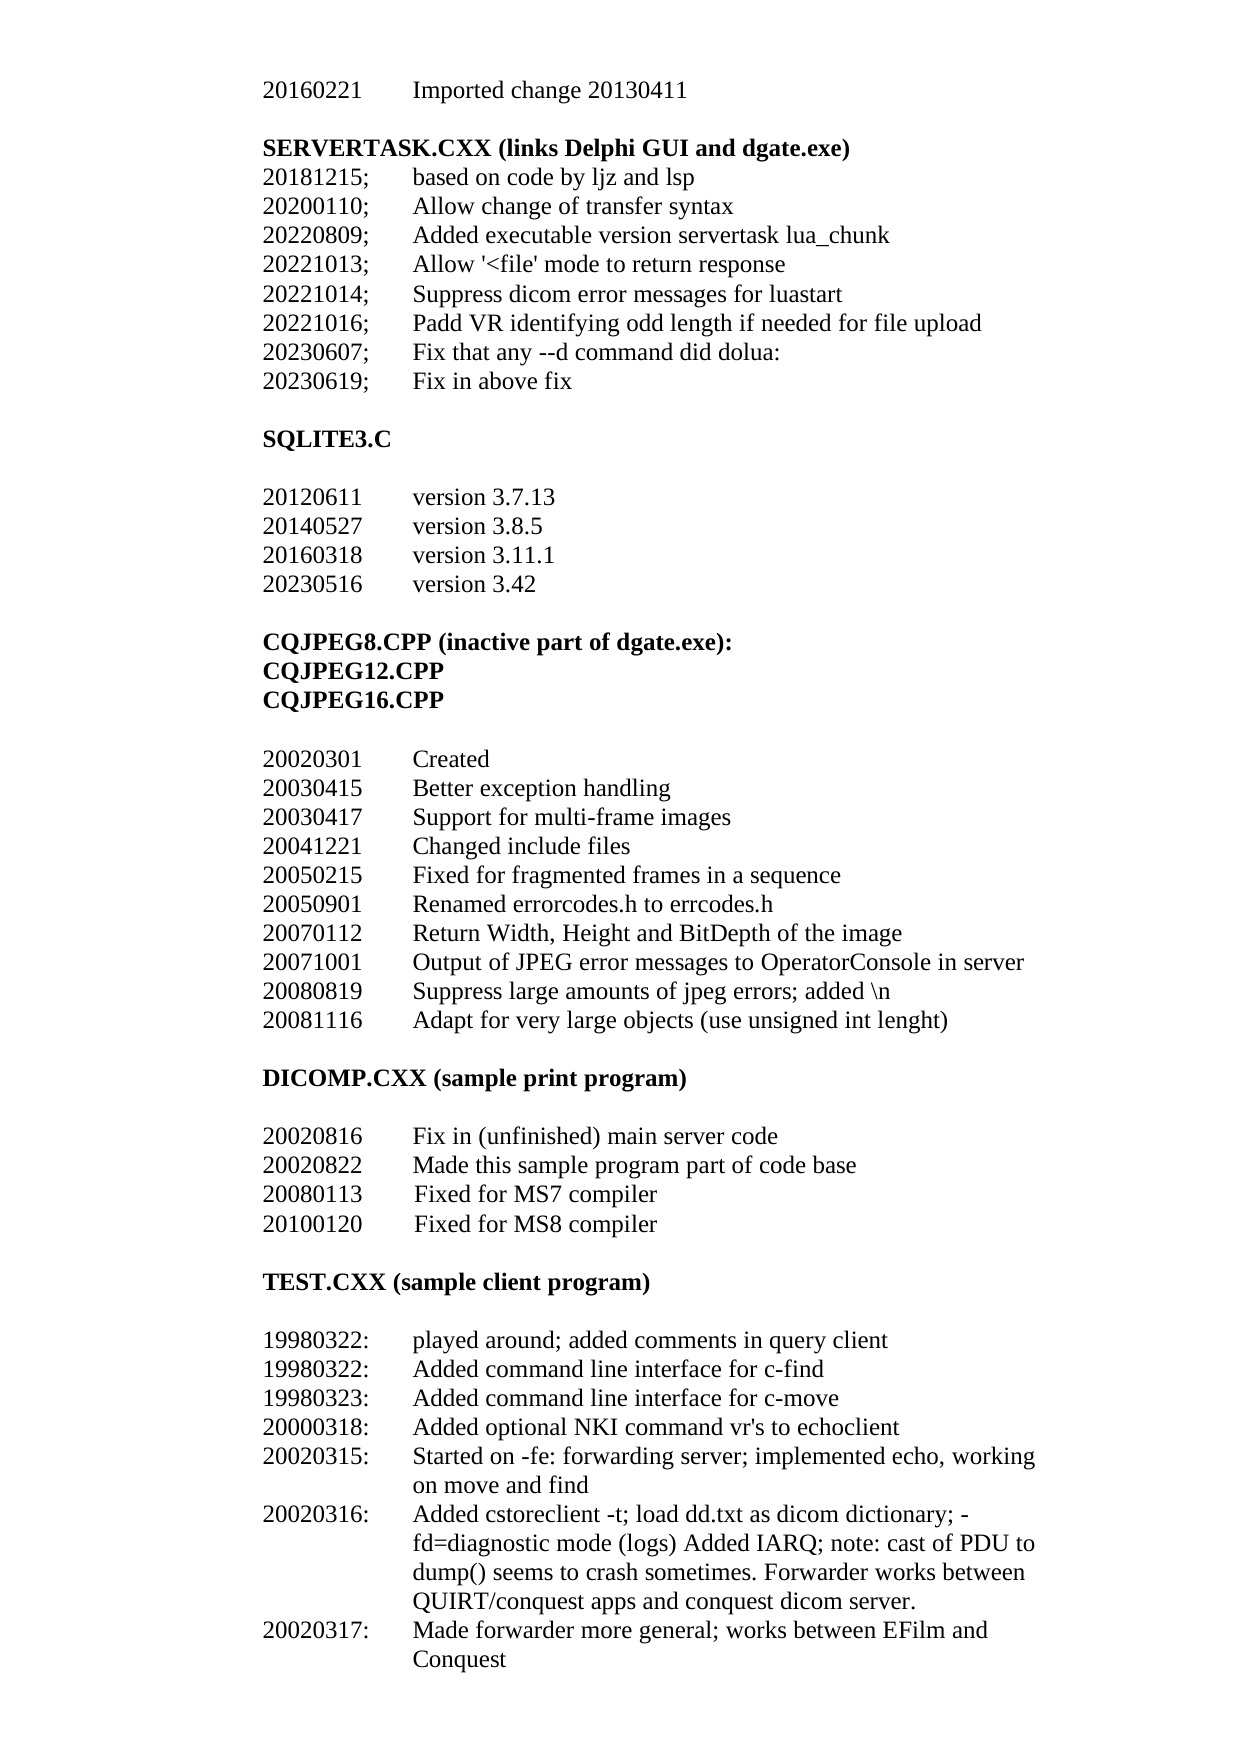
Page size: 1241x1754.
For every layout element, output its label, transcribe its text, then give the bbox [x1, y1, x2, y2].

text 20041221 Changed include files [187, 831, 1053, 860]
text 19980323: Added command line interface for c-move [187, 1383, 1053, 1412]
text 20100120 Fixed for MS8 compiler [187, 1208, 1053, 1237]
text 20030415 Better exception handling [187, 772, 1053, 802]
text CQJPEG12.CPP [187, 656, 1053, 685]
text 20020816 Fix in (unfinished) main server code [187, 1121, 1053, 1150]
text 20200110; Allow change of transfer syntax [187, 191, 1053, 220]
text 20140527 version 3.8.5 [187, 511, 1053, 540]
text 20080819 Suppress large amounts of jpeg errors; added \n [187, 976, 1053, 1005]
text 20050215 Fixed for fragmented frames in a sequence [187, 860, 1053, 889]
text 20221013; Allow '<file' mode to return response 20221014; Suppress dicom error messages for luastart 20221016; Padd VR identifying odd length if needed for file upload 20230607; Fix that any --d command did dolua: 20230619; Fix in above fix [187, 249, 1053, 424]
text 20081116 Adapt for very large objects (use unsigned int lenght) [187, 1005, 1053, 1034]
text 20181215; based on code by ljz and lsp [187, 162, 1053, 191]
text 20071001 Output of JPEG error messages to OperatorConsole in server [187, 947, 1053, 976]
text 20000318: Added optional NKI command vr's to echoclient [187, 1412, 1053, 1441]
text 20220809; Added executable version servertask lua_chunk [187, 220, 1053, 249]
text 19980322: Added command line interface for c-find [187, 1354, 1053, 1383]
text 20030417 Support for multi-frame images [187, 802, 1053, 831]
text 19980322: played around; added comments in query client [187, 1325, 1053, 1354]
text TEST.CXX (sample client program) [187, 1267, 1053, 1296]
text 20160318 version 3.11.1 [187, 540, 1053, 569]
text 20050901 Renamed errorcodes.h to errcodes.h [187, 889, 1053, 918]
text 20160221 Imported change 20130411 [187, 75, 1053, 104]
text 20020316: Added cstoreclient -t; load dd.txt as dicom dictionary; -fd=diagnostic mode (logs) Added IARQ; note: cast of PDU to dump() seems to crash sometimes. Forwarder works between QUIRT/conquest apps and conquest dicom server. [187, 1499, 1053, 1615]
text 20020315: Started on -fe: forwarding server; implemented echo, working on move and find [187, 1441, 1053, 1499]
text 20120611 version 3.7.13 [187, 482, 1053, 511]
text DICOMP.CXX (sample print program) [187, 1063, 1053, 1092]
text SERVERTASK.CXX (links Delphi GUI and dgate.exe) [187, 133, 1053, 162]
text 20070112 Return Width, Height and BitDepth of the image [187, 918, 1053, 947]
text 20020301 Created [187, 743, 1053, 772]
text CQJPEG16.CPP [187, 685, 1053, 714]
text CQJPEG8.CPP (inactive part of dgate.exe): [187, 627, 1053, 656]
text 20230516 version 3.42 [187, 569, 1053, 598]
text 20020317: Made forwarder more general; works between EFilm and Conquest [187, 1615, 1053, 1673]
text 20080113 Fixed for MS7 compiler [187, 1179, 1053, 1208]
text 20020822 Made this sample program part of code base [187, 1150, 1053, 1179]
text SQLITE3.C [187, 424, 1053, 453]
